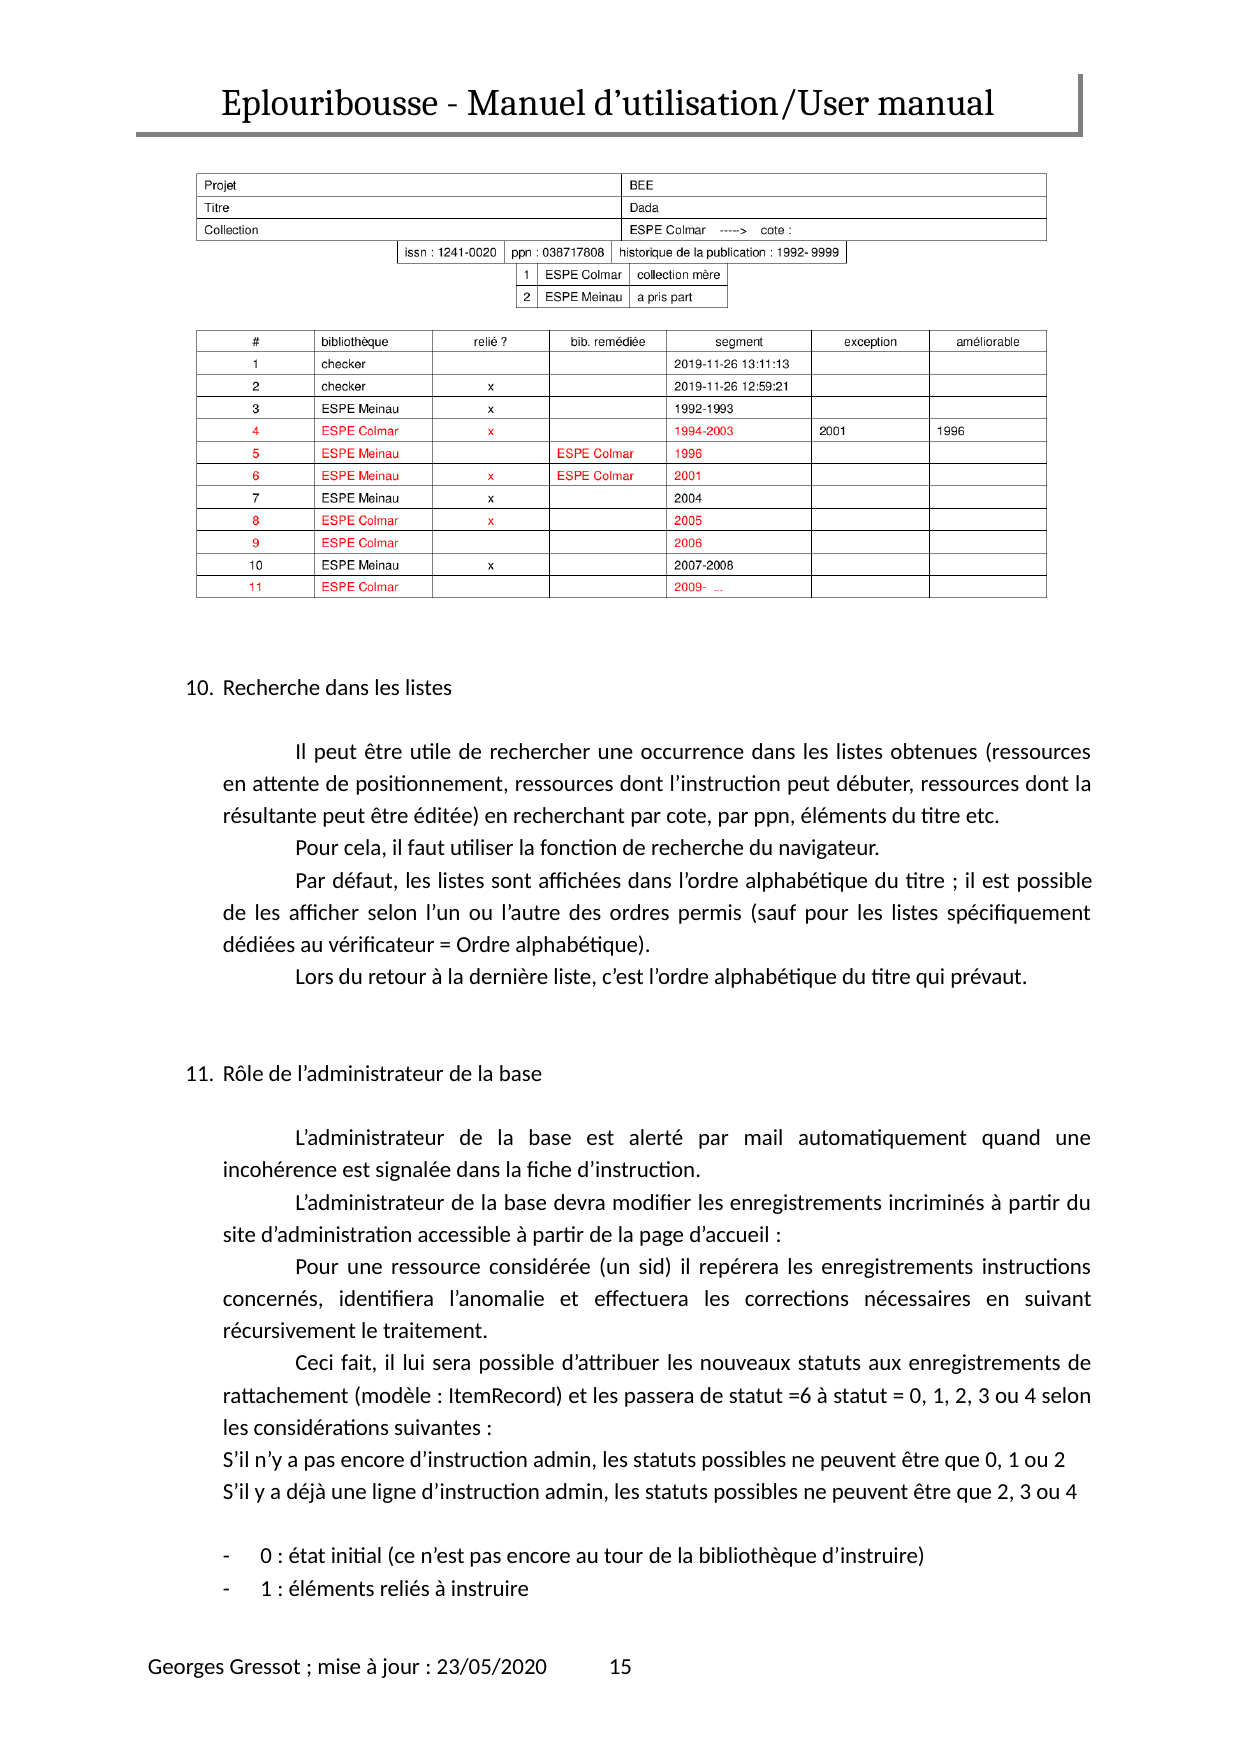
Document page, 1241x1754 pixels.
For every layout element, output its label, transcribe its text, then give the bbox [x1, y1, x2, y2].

list S’il y a déjà une ligne d’instruction admin, les statuts possibles ne peuvent être que 2, 3 ou 4 [223, 1477, 1093, 1505]
list Ceci fait, il lui sera possible d’attribuer les nouveaux statuts aux enregistrements de rattachement (modèle : ItemRecord) et les passera de statut =6 à statut = 0, 1, 2, 3 ou 4 selon les considérations suivantes : [223, 1348, 1093, 1441]
list Rôle de l’administrateur de la base [185, 1059, 1093, 1087]
list Il peut être utile de rechercher une occurrence dans les listes obtenues (ressources en attente de positionnement, ressources dont l’instruction peut débuter, ressources dont la résultante peut être éditée) en recherchant par cote, par ppn, éléments du titre etc. [223, 737, 1093, 829]
picture [185, 164, 1055, 604]
list Pour cela, il faut utiliser la fonction de recherche du navigateur. [223, 833, 1093, 862]
list L’administrateur de la base devra modifier les enregistrements incriminés à partir du site d’administration accessible à partir de la page d’accueil : [223, 1188, 1093, 1248]
list Recherche dans les listes [185, 673, 1093, 701]
list 1 : éléments reliés à instruire [223, 1574, 1093, 1602]
list S’il n’y a pas encore d’instruction admin, les statuts possibles ne peuvent être que 0, 1 ou 2 [223, 1445, 1093, 1473]
list Par défaut, les listes sont affichées dans l’ordre alphabétique du titre ; il est possible de les afficher selon l’un ou l’autre des ordres permis (sauf pour les listes spécifiquement dédiées au vérificateur = Ordre alphabétique). [223, 866, 1093, 958]
list Pour une ressource considérée (un sid) il repérera les enregistrements instructions concernés, identifiera l’anomalie et effectuera les corrections nécessaires en suivant récursivement le traitement. [223, 1252, 1093, 1344]
list Lors du retour à la dernière liste, c’est l’ordre alphabétique du titre qui prévaut. [223, 962, 1093, 990]
list L’administrateur de la base est alerté par mail automatiquement quand une incohérence est signalée dans la fiche d’instruction. [223, 1123, 1093, 1183]
list 0 : état initial (ce n’est pas encore au tour de la bibliothèque d’instruire) [223, 1542, 1093, 1570]
